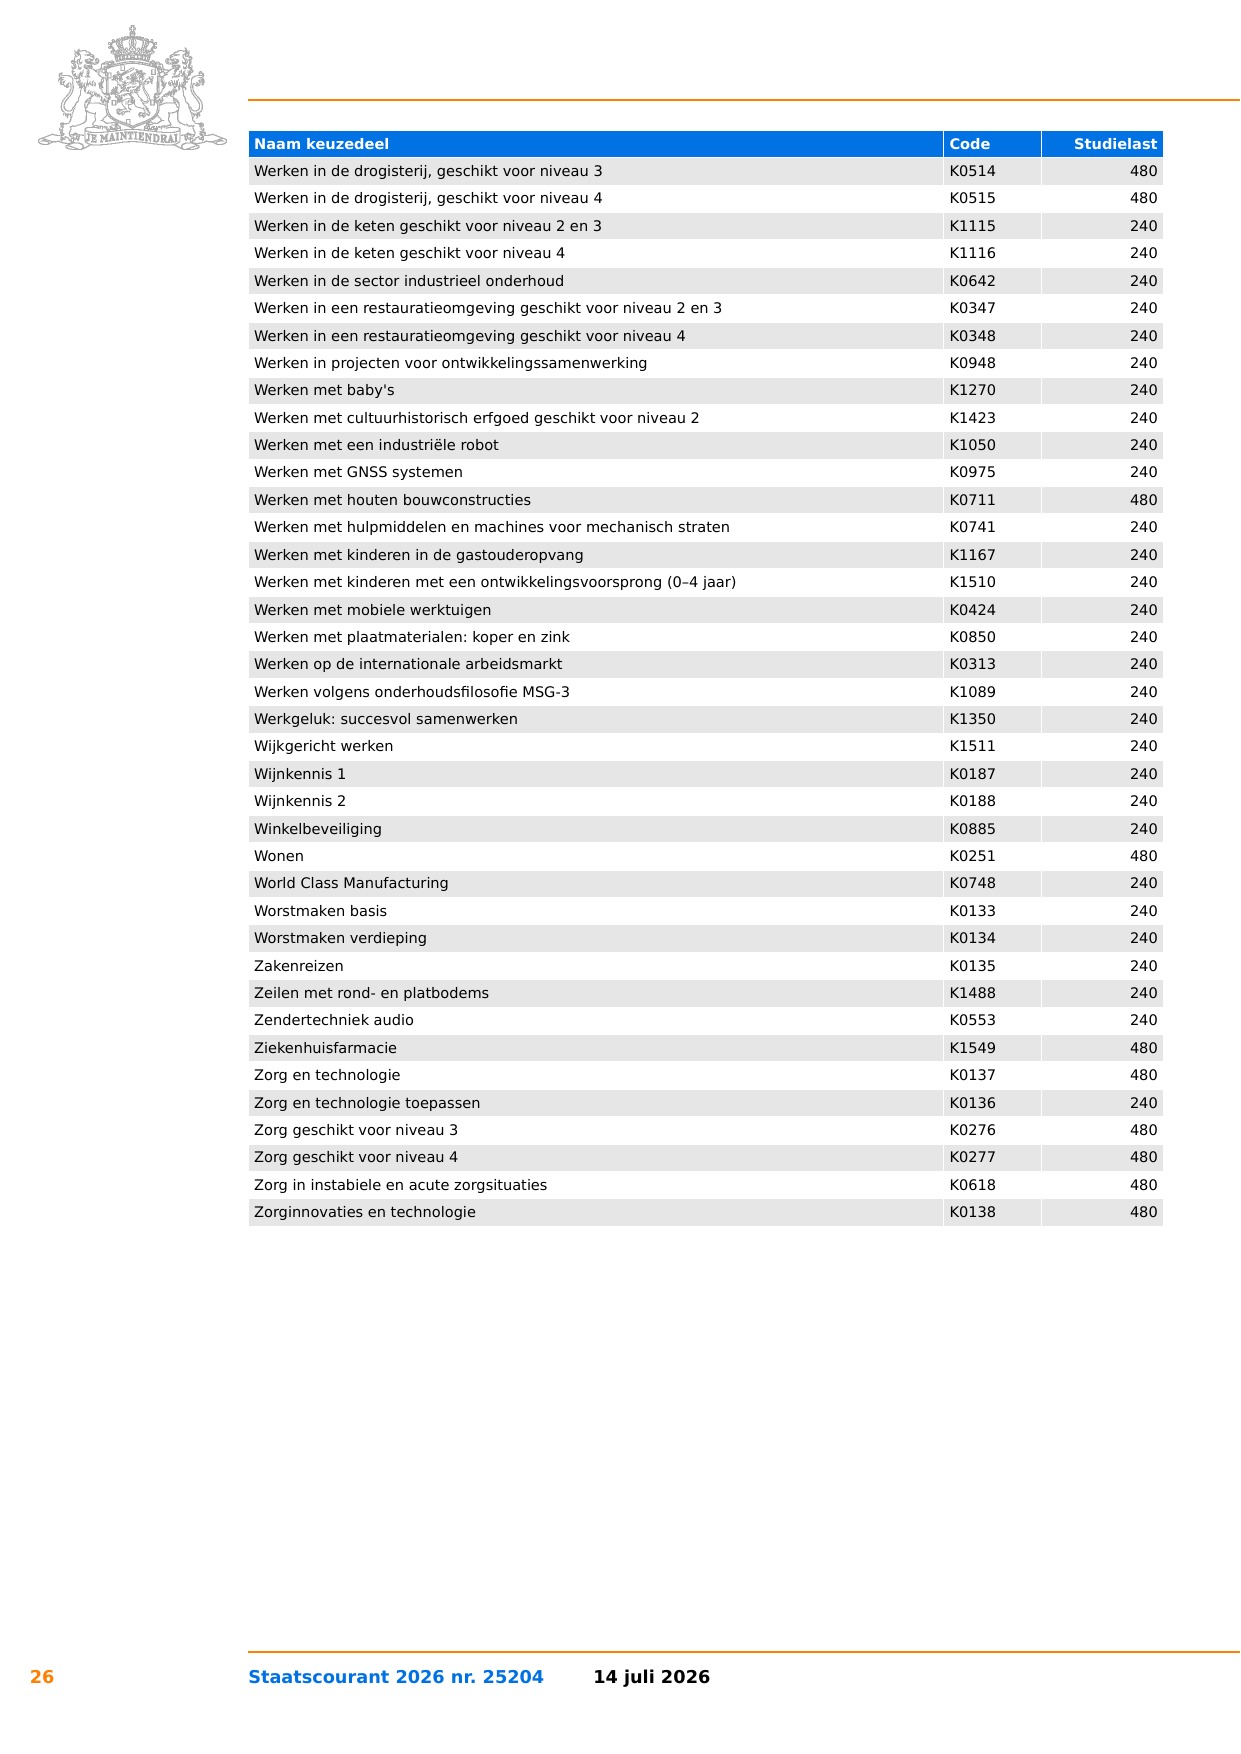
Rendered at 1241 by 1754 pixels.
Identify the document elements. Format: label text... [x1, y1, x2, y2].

table_cell 240 [1042, 378, 1163, 404]
table_cell K1423 [944, 405, 1041, 431]
table_cell 240 [1042, 624, 1163, 650]
table_cell 240 [1042, 734, 1163, 760]
table_cell Wonen [249, 843, 943, 869]
table_cell Zorg geschikt voor niveau 4 [249, 1145, 943, 1171]
table_cell K0133 [944, 898, 1041, 924]
table_cell 240 [1042, 789, 1163, 815]
table_cell 240 [1042, 816, 1163, 842]
table_header Code [944, 131, 1041, 157]
table_header Naam keuzedeel [249, 131, 943, 157]
table_cell Werken met cultuurhistorisch erfgoed geschikt voor niveau 2 [249, 405, 943, 431]
table_cell 480 [1042, 186, 1163, 212]
table_cell World Class Manufacturing [249, 871, 943, 897]
table_cell Ziekenhuisfarmacie [249, 1035, 943, 1061]
table_cell 240 [1042, 241, 1163, 267]
picture [38, 25, 227, 150]
table_cell 480 [1042, 1063, 1163, 1089]
table_cell K0975 [944, 460, 1041, 486]
table_cell K0277 [944, 1145, 1041, 1171]
table_cell 240 [1042, 1008, 1163, 1034]
table_cell K0188 [944, 789, 1041, 815]
table_cell K1115 [944, 213, 1041, 239]
table_cell Zendertechniek audio [249, 1008, 943, 1034]
table_cell Werken volgens onderhoudsfilosofie MSG-3 [249, 679, 943, 705]
table_cell Werken met mobiele werktuigen [249, 597, 943, 623]
table_cell 480 [1042, 1199, 1163, 1226]
table_cell K0553 [944, 1008, 1041, 1034]
table_cell K1167 [944, 542, 1041, 568]
table_cell 240 [1042, 898, 1163, 924]
table_cell 240 [1042, 542, 1163, 568]
table_cell K0138 [944, 1199, 1041, 1226]
table_cell K0618 [944, 1172, 1041, 1198]
table_cell Werken in een restauratieomgeving geschikt voor niveau 4 [249, 323, 943, 349]
table_cell 480 [1042, 843, 1163, 869]
table_cell Werken in projecten voor ontwikkelingssamenwerking [249, 350, 943, 376]
table_cell 240 [1042, 925, 1163, 952]
table_cell K0134 [944, 925, 1041, 952]
table_cell K1510 [944, 569, 1041, 596]
table_cell K1350 [944, 706, 1041, 733]
table_cell 240 [1042, 953, 1163, 979]
table_cell 480 [1042, 1172, 1163, 1198]
table_cell 480 [1042, 1145, 1163, 1171]
table_cell Werken met houten bouwconstructies [249, 487, 943, 513]
table_cell K0135 [944, 953, 1041, 979]
table_cell Werken met kinderen in de gastouderopvang [249, 542, 943, 568]
table_cell 240 [1042, 597, 1163, 623]
table_cell K1050 [944, 432, 1041, 459]
table_cell K1511 [944, 734, 1041, 760]
table_cell 240 [1042, 569, 1163, 596]
table_cell K0187 [944, 761, 1041, 787]
table_cell Werken in een restauratieomgeving geschikt voor niveau 2 en 3 [249, 295, 943, 322]
table_cell 240 [1042, 980, 1163, 1007]
table_cell K0424 [944, 597, 1041, 623]
table_cell 240 [1042, 323, 1163, 349]
table_cell K0514 [944, 158, 1041, 185]
table_cell K0515 [944, 186, 1041, 212]
table_cell K1089 [944, 679, 1041, 705]
table_cell Wijkgericht werken [249, 734, 943, 760]
table_cell Werken met GNSS systemen [249, 460, 943, 486]
table_cell 240 [1042, 651, 1163, 678]
table_cell K0948 [944, 350, 1041, 376]
table_cell 240 [1042, 871, 1163, 897]
table_cell Zeilen met rond- en platbodems [249, 980, 943, 1007]
table_cell 480 [1042, 487, 1163, 513]
table_cell K1488 [944, 980, 1041, 1007]
table_cell 480 [1042, 1035, 1163, 1061]
table_cell 240 [1042, 295, 1163, 322]
table_cell 240 [1042, 350, 1163, 376]
table_cell Worstmaken basis [249, 898, 943, 924]
table_cell K0276 [944, 1117, 1041, 1143]
table_cell 480 [1042, 1117, 1163, 1143]
table_cell Worstmaken verdieping [249, 925, 943, 952]
table_header Studielast [1042, 131, 1163, 157]
table_cell K0313 [944, 651, 1041, 678]
table_cell K0741 [944, 515, 1041, 541]
table_cell 240 [1042, 405, 1163, 431]
table_cell Werken in de sector industrieel onderhoud [249, 268, 943, 294]
table_cell Werkgeluk: succesvol samenwerken [249, 706, 943, 733]
table_cell 240 [1042, 679, 1163, 705]
table_cell K1116 [944, 241, 1041, 267]
table_cell Werken met plaatmaterialen: koper en zink [249, 624, 943, 650]
table_cell Zakenreizen [249, 953, 943, 979]
table_cell Wijnkennis 1 [249, 761, 943, 787]
table_cell K0137 [944, 1063, 1041, 1089]
table_cell 240 [1042, 432, 1163, 459]
table_cell Wijnkennis 2 [249, 789, 943, 815]
table_cell Werken met baby's [249, 378, 943, 404]
table_cell Zorg in instabiele en acute zorgsituaties [249, 1172, 943, 1198]
table_cell 480 [1042, 158, 1163, 185]
table_cell Werken met hulpmiddelen en machines voor mechanisch straten [249, 515, 943, 541]
table_cell 240 [1042, 706, 1163, 733]
table_cell 240 [1042, 515, 1163, 541]
table_cell K0711 [944, 487, 1041, 513]
table_cell K1270 [944, 378, 1041, 404]
table_cell Werken met een industriële robot [249, 432, 943, 459]
table_cell K0748 [944, 871, 1041, 897]
table_cell 240 [1042, 1090, 1163, 1116]
table_cell Zorg en technologie toepassen [249, 1090, 943, 1116]
table_cell K0347 [944, 295, 1041, 322]
table_cell K0348 [944, 323, 1041, 349]
table_cell Werken in de keten geschikt voor niveau 4 [249, 241, 943, 267]
table_cell 240 [1042, 460, 1163, 486]
table_cell K0642 [944, 268, 1041, 294]
table_cell K1549 [944, 1035, 1041, 1061]
table_cell 240 [1042, 268, 1163, 294]
table_cell Zorginnovaties en technologie [249, 1199, 943, 1226]
table_cell Werken in de keten geschikt voor niveau 2 en 3 [249, 213, 943, 239]
table_cell 240 [1042, 761, 1163, 787]
table_cell Werken in de drogisterij, geschikt voor niveau 4 [249, 186, 943, 212]
table_cell Zorg geschikt voor niveau 3 [249, 1117, 943, 1143]
table_cell Zorg en technologie [249, 1063, 943, 1089]
table_cell K0885 [944, 816, 1041, 842]
table_cell Werken in de drogisterij, geschikt voor niveau 3 [249, 158, 943, 185]
table_cell 240 [1042, 213, 1163, 239]
table_cell Winkelbeveiliging [249, 816, 943, 842]
table_cell Werken met kinderen met een ontwikkelingsvoorsprong (0–4 jaar) [249, 569, 943, 596]
table_cell K0850 [944, 624, 1041, 650]
table_cell Werken op de internationale arbeidsmarkt [249, 651, 943, 678]
table_cell K0136 [944, 1090, 1041, 1116]
table_cell K0251 [944, 843, 1041, 869]
